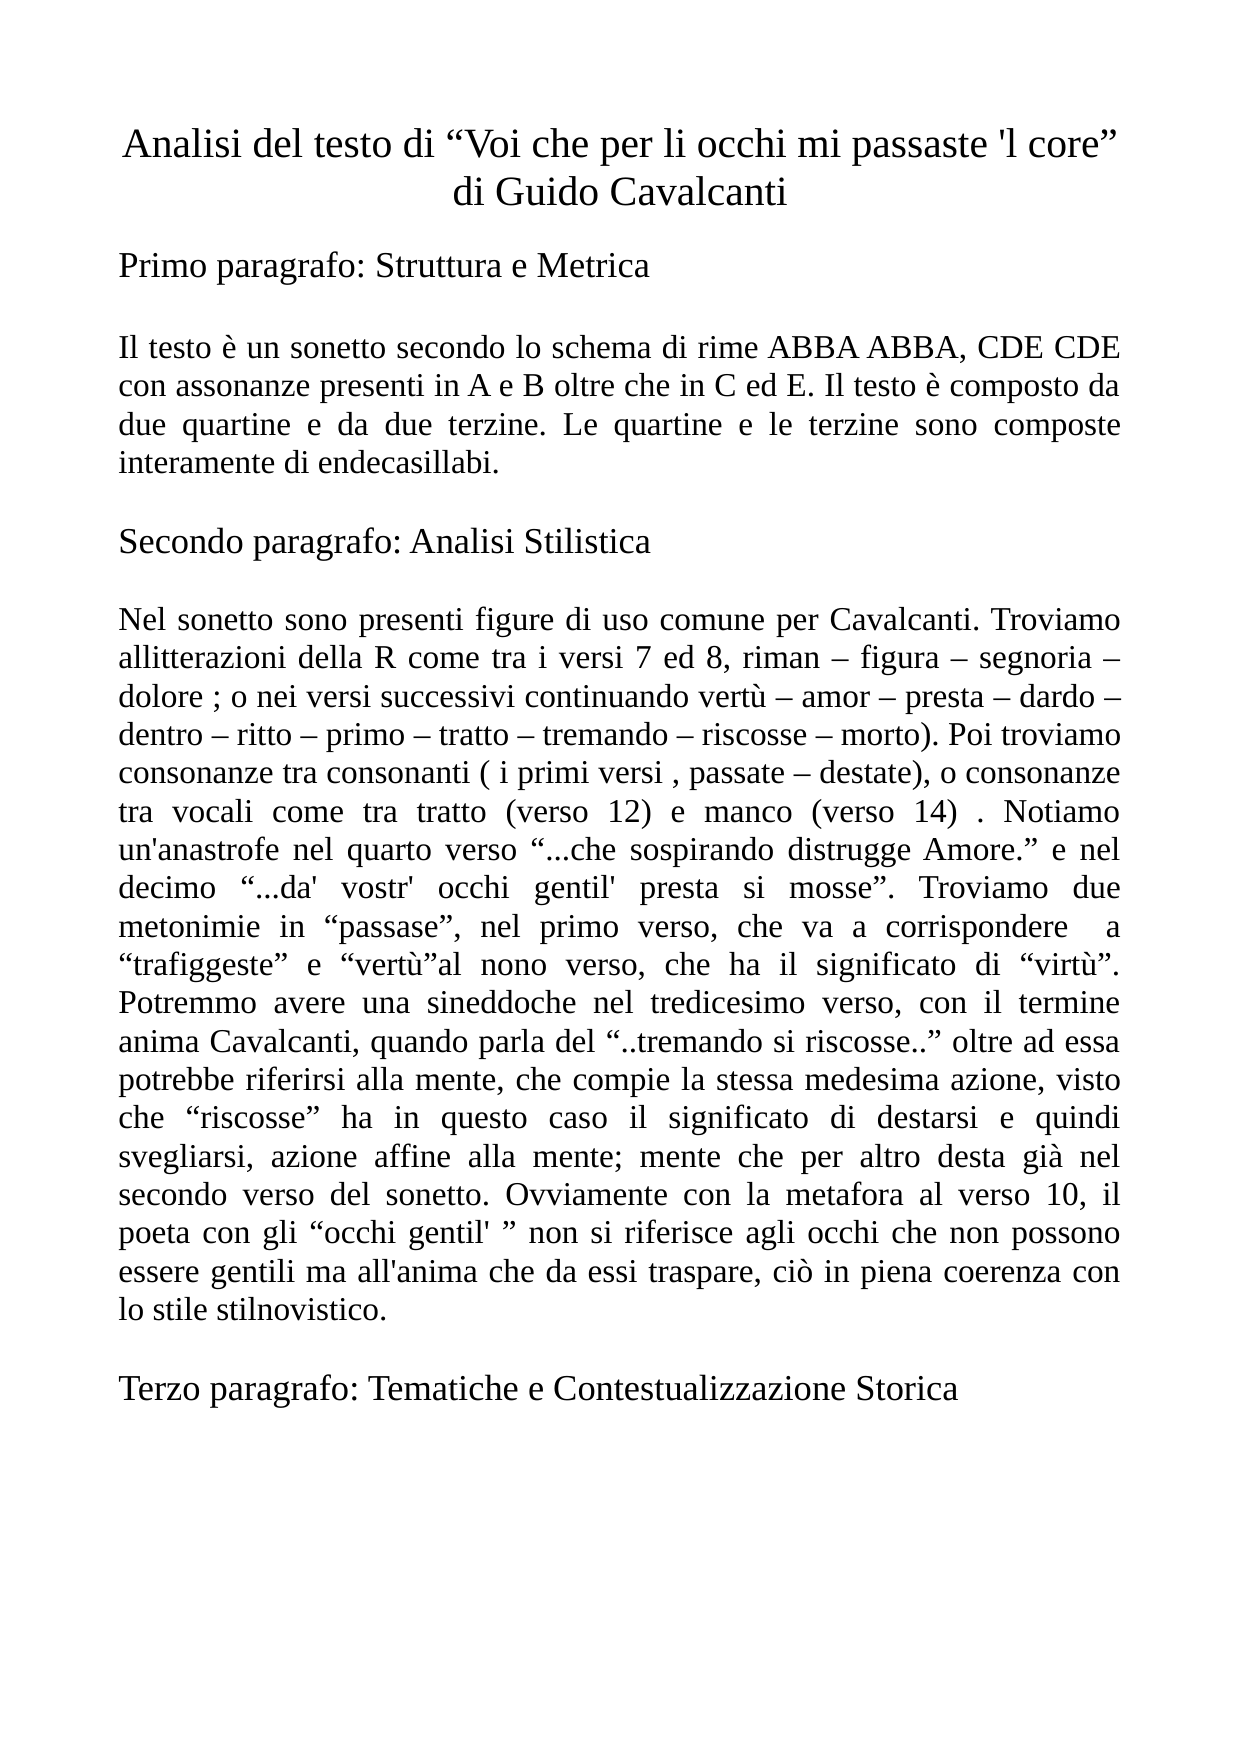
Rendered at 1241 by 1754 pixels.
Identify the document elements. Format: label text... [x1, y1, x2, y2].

text Il testo è un sonetto secondo lo schema di rime ABBA ABBA, CDE CDE con assonanze presenti in A e B oltre che in C ed E. Il testo è composto da due quartine e da due terzine. Le quartine e le terzine sono composte interamente di endecasillabi. [118, 327, 1122, 481]
text Nel sonetto sono presenti figure di uso comune per Cavalcanti. Troviamo allitterazioni della R come tra i versi 7 ed 8, riman – figura – segnoria – dolore ; o nei versi successivi continuando vertù – amor – presta – dardo – dentro – ritto – primo – tratto – tremando – riscosse – morto). Poi troviamo consonanze tra consonanti ( i primi versi , passate – destate), o consonanze tra vocali come tra tratto (verso 12) e manco (verso 14) . Notiamo un'anastrofe nel quarto verso “...che sospirando distrugge Amore.” e nel decimo “...da' vostr' occhi gentil' presta si mosse”. Troviamo due metonimie in “passase”, nel primo verso, che va a corrispondere a “trafiggeste” e “vertù”al nono verso, che ha il significato di “virtù”. Potremmo avere una sineddoche nel tredicesimo verso, con il termine anima Cavalcanti, quando parla del “..tremando si riscosse..” oltre ad essa potrebbe riferirsi alla mente, che compie la stessa medesima azione, visto che “riscosse” ha in questo caso il significato di destarsi e quindi svegliarsi, azione affine alla mente; mente che per altro desta già nel secondo verso del sonetto. Ovviamente con la metafora al verso 10, il poeta con gli “occhi gentil' ” non si riferisce agli occhi che non possono essere gentili ma all'anima che da essi traspare, ciò in piena coerenza con lo stile stilnovistico. [118, 599, 1122, 1328]
text Primo paragrafo: Struttura e Metrica [118, 243, 1122, 285]
text Secondo paragrafo: Analisi Stilistica [118, 519, 1122, 561]
text Terzo paragrafo: Tematiche e Contestualizzazione Storica [118, 1366, 1122, 1408]
